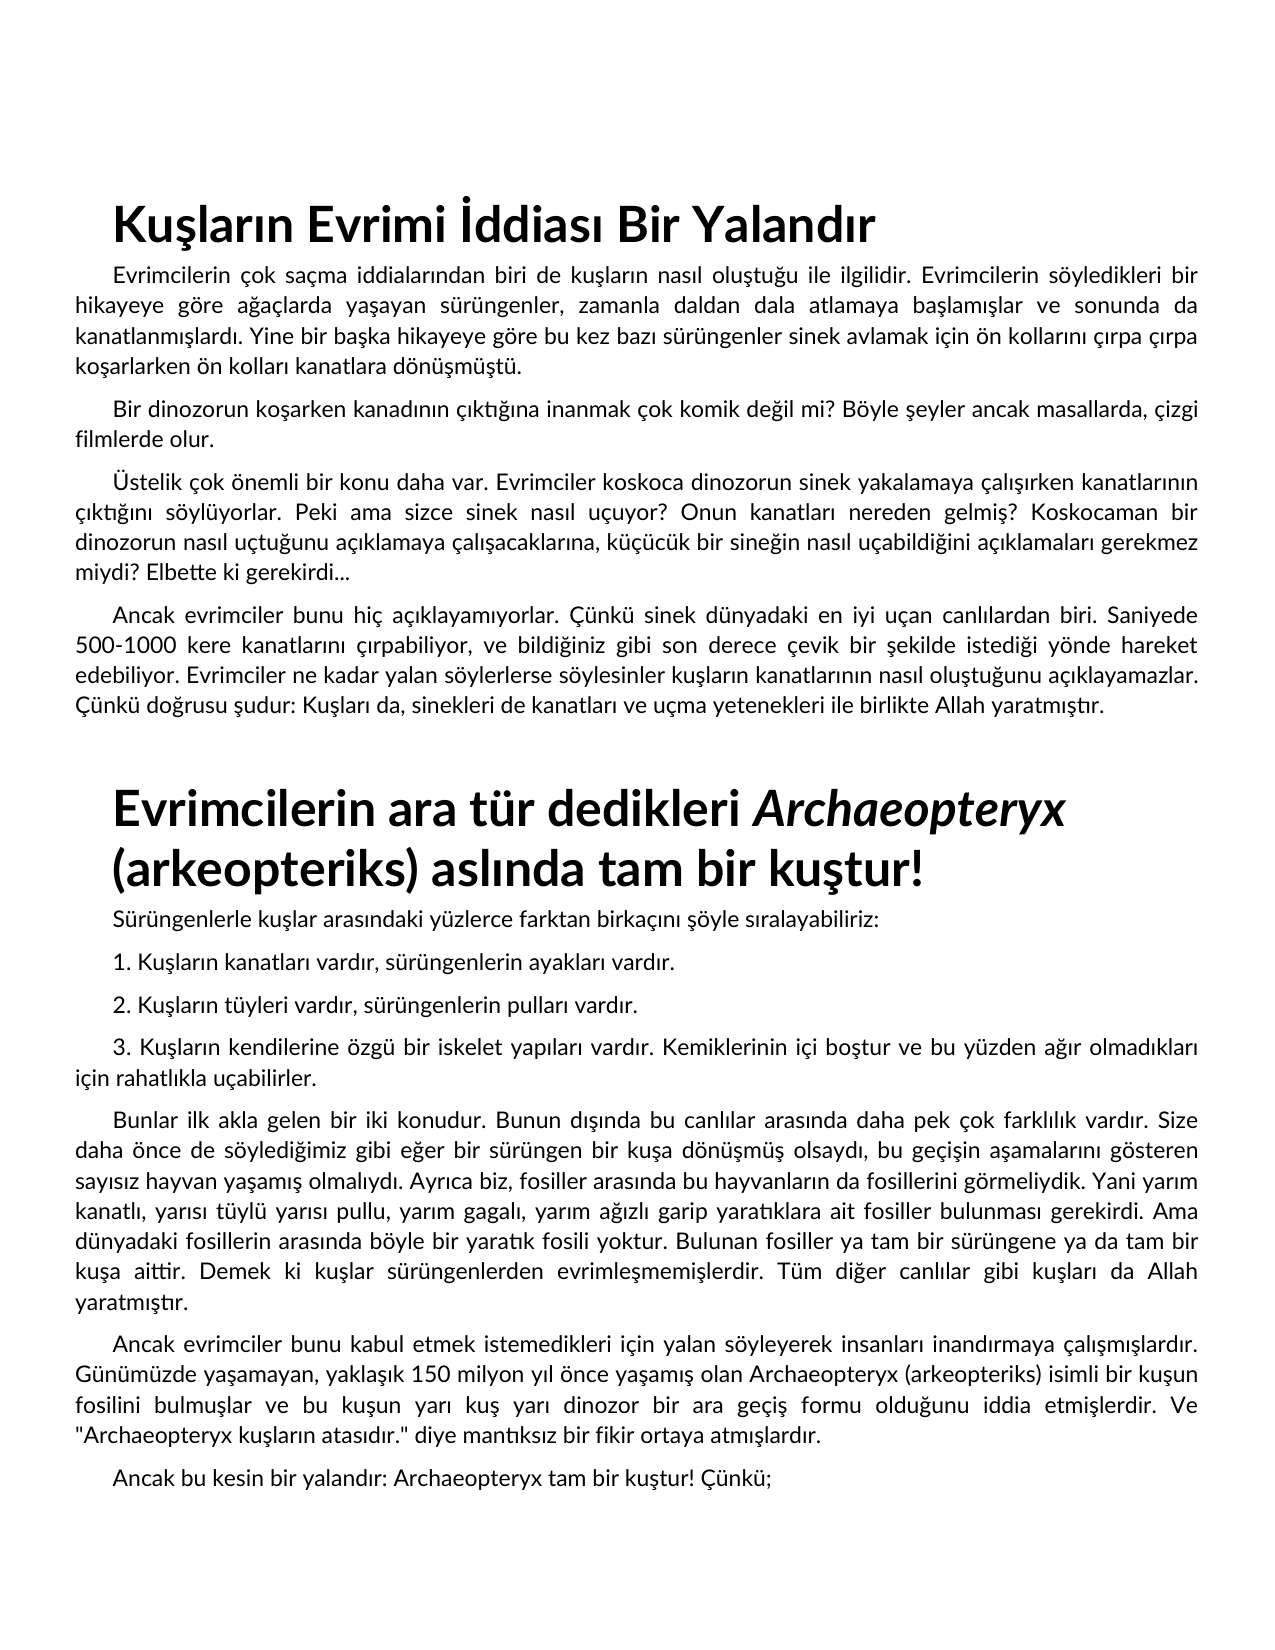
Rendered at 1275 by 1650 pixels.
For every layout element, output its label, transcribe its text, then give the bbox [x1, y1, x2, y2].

text Sürüngenlerle kuşlar arasındaki yüzlerce farktan birkaçını şöyle sıralayabiliriz: [75, 905, 1200, 932]
text 1. Kuşların kanatları vardır, sürüngenlerin ayakları vardır. [75, 948, 1200, 975]
text Ancak evrimciler bunu kabul etmek istemedikleri için yalan söyleyerek insanları inandırmaya çalışmışlardır. Günümüzde yaşamayan, yaklaşık 150 milyon yıl önce yaşamış olan Archaeopteryx (arkeopteriks) isimli bir kuşun fosilini bulmuşlar ve bu kuşun yarı kuş yarı dinozor bir ara geçiş formu olduğunu iddia etmişlerdir. Ve "Archaeopteryx kuşların atasıdır." diye mantıksız bir fikir ortaya atmışlardır. [75, 1330, 1200, 1448]
text Üstelik çok önemli bir konu daha var. Evrimciler koskoca dinozorun sinek yakalamaya çalışırken kanatlarının çıktığını söylüyorlar. Peki ama sizce sinek nasıl uçuyor? Onun kanatları nereden gelmiş? Koskocaman bir dinozorun nasıl uçtuğunu açıklamaya çalışacaklarına, küçücük bir sineğin nasıl uçabildiğini açıklamaları gerekmez miydi? Elbette ki gerekirdi... [75, 467, 1200, 585]
subtitle Kuşların Evrimi İddiası Bir Yalandır [112, 193, 1200, 253]
text 3. Kuşların kendilerine özgü bir iskelet yapıları vardır. Kemiklerinin içi boştur ve bu yüzden ağır olmadıkları için rahatlıkla uçabilirler. [75, 1033, 1200, 1091]
text Bir dinozorun koşarken kanadının çıktığına inanmak çok komik değil mi? Böyle şeyler ancak masallarda, çizgi filmlerde olur. [75, 394, 1200, 452]
text Ancak bu kesin bir yalandır: Archaeopteryx tam bir kuştur! Çünkü; [75, 1463, 1200, 1491]
text Bunlar ilk akla gelen bir iki konudur. Bunun dışında bu canlılar arasında daha pek çok farklılık vardır. Size daha önce de söylediğimiz gibi eğer bir sürüngen bir kuşa dönüşmüş olsaydı, bu geçişin aşamalarını gösteren sayısız hayvan yaşamış olmalıydı. Ayrıca biz, fosiller arasında bu hayvanların da fosillerini görmeliydik. Yani yarım kanatlı, yarısı tüylü yarısı pullu, yarım gagalı, yarım ağızlı garip yaratıklara ait fosiller bulunması gerekirdi. Ama dünyadaki fosillerin arasında böyle bir yaratık fosili yoktur. Bulunan fosiller ya tam bir sürüngene ya da tam bir kuşa aittir. Demek ki kuşlar sürüngenlerden evrimleşmemişlerdir. Tüm diğer canlılar gibi kuşları da Allah yaratmıştır. [75, 1106, 1200, 1315]
text Ancak evrimciler bunu hiç açıklayamıyorlar. Çünkü sinek dünyadaki en iyi uçan canlılardan biri. Saniyede 500-1000 kere kanatlarını çırpabiliyor, ve bildiğiniz gibi son derece çevik bir şekilde istediği yönde hareket edebiliyor. Evrimciler ne kadar yalan söylerlerse söylesinler kuşların kanatlarının nasıl oluştuğunu açıklayamazlar. Çünkü doğrusu şudur: Kuşları da, sinekleri de kanatları ve uçma yetenekleri ile birlikte Allah yaratmıştır. [75, 601, 1200, 719]
text 2. Kuşların tüyleri vardır, sürüngenlerin pulları vardır. [75, 990, 1200, 1018]
text Evrimcilerin çok saçma iddialarından biri de kuşların nasıl oluştuğu ile ilgilidir. Evrimcilerin söyledikleri bir hikayeye göre ağaçlarda yaşayan sürüngenler, zamanla daldan dala atlamaya başlamışlar ve sonunda da kanatlanmışlardı. Yine bir başka hikayeye göre bu kez bazı sürüngenler sinek avlamak için ön kollarını çırpa çırpa koşarlarken ön kolları kanatlara dönüşmüştü. [75, 261, 1200, 379]
subtitle Evrimcilerin ara tür dedikleri Archaeopteryx (arkeopteriks) aslında tam bir kuştur! [112, 777, 1200, 897]
